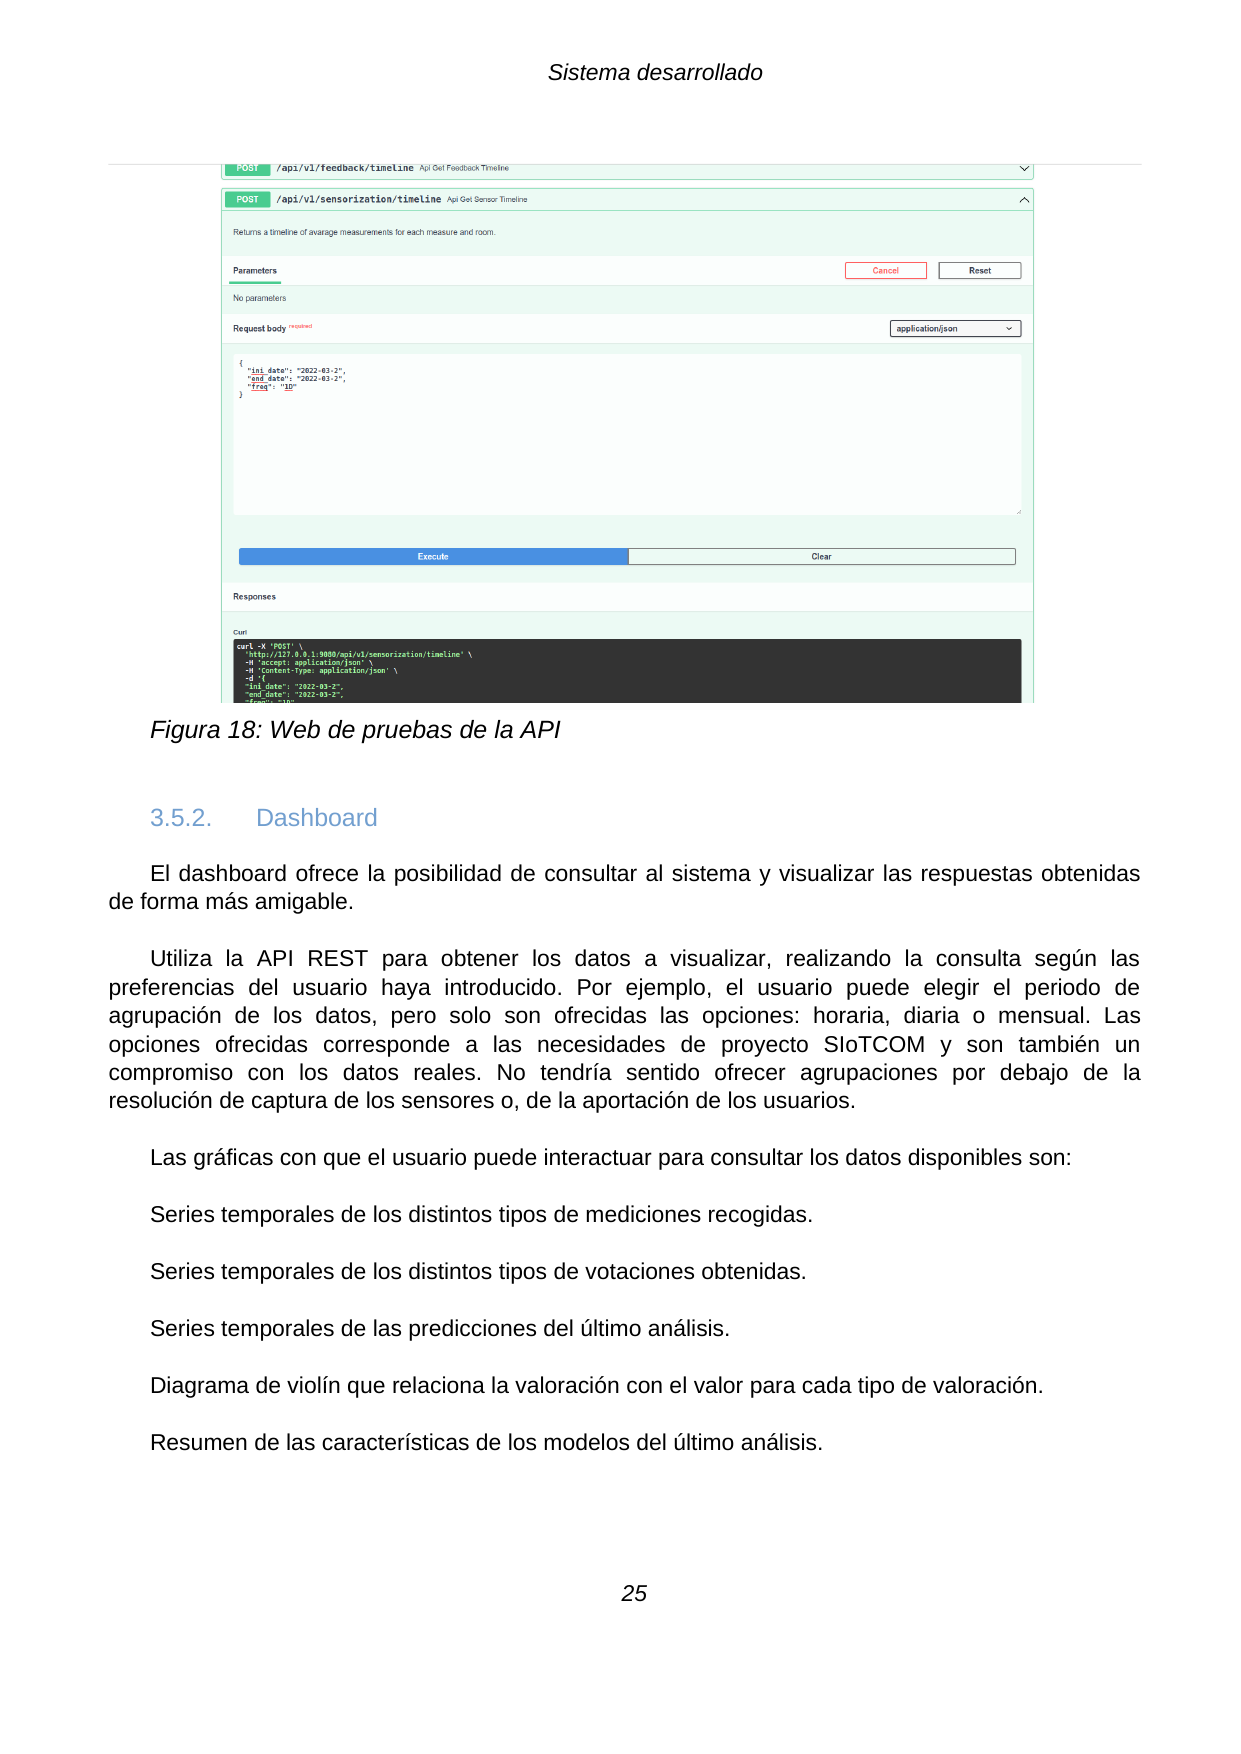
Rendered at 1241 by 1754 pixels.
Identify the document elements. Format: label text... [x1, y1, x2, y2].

text Series temporales de las predicciones del último análisis. [108, 1315, 1142, 1341]
text Diagrama de violín que relaciona la valoración con el valor para cada tipo de valoración. [108, 1372, 1142, 1398]
text Series temporales de los distintos tipos de mediciones recogidas. [108, 1201, 1142, 1227]
picture [108, 163, 1142, 703]
text Resumen de las características de los modelos del último análisis. [108, 1429, 1142, 1455]
text El dashboard ofrece la posibilidad de consultar al sistema y visualizar las respuestas obtenidas de forma más amigable. [108, 860, 1142, 915]
text Las gráficas con que el usuario puede interactuar para consultar los datos disponibles son: [108, 1144, 1142, 1171]
text Figura 18: Web de pruebas de la API [108, 703, 1142, 744]
text Series temporales de los distintos tipos de votaciones obtenidas. [108, 1258, 1142, 1284]
text Utiliza la API REST para obtener los datos a visualizar, realizando la consulta según las preferencias del usuario haya introducido. Por ejemplo, el usuario puede elegir el periodo de agrupación de los datos, pero solo son ofrecidas las opciones: horaria, diaria o mensual. Las opciones ofrecidas corresponde a las necesidades de proyecto SIoTCOM y son también un compromiso con los datos reales. No tendría sentido ofrecer agrupaciones por debajo de la resolución de captura de los sensores o, de la aportación de los usuarios. [108, 945, 1142, 1114]
subtitle Dashboard [150, 803, 1142, 831]
